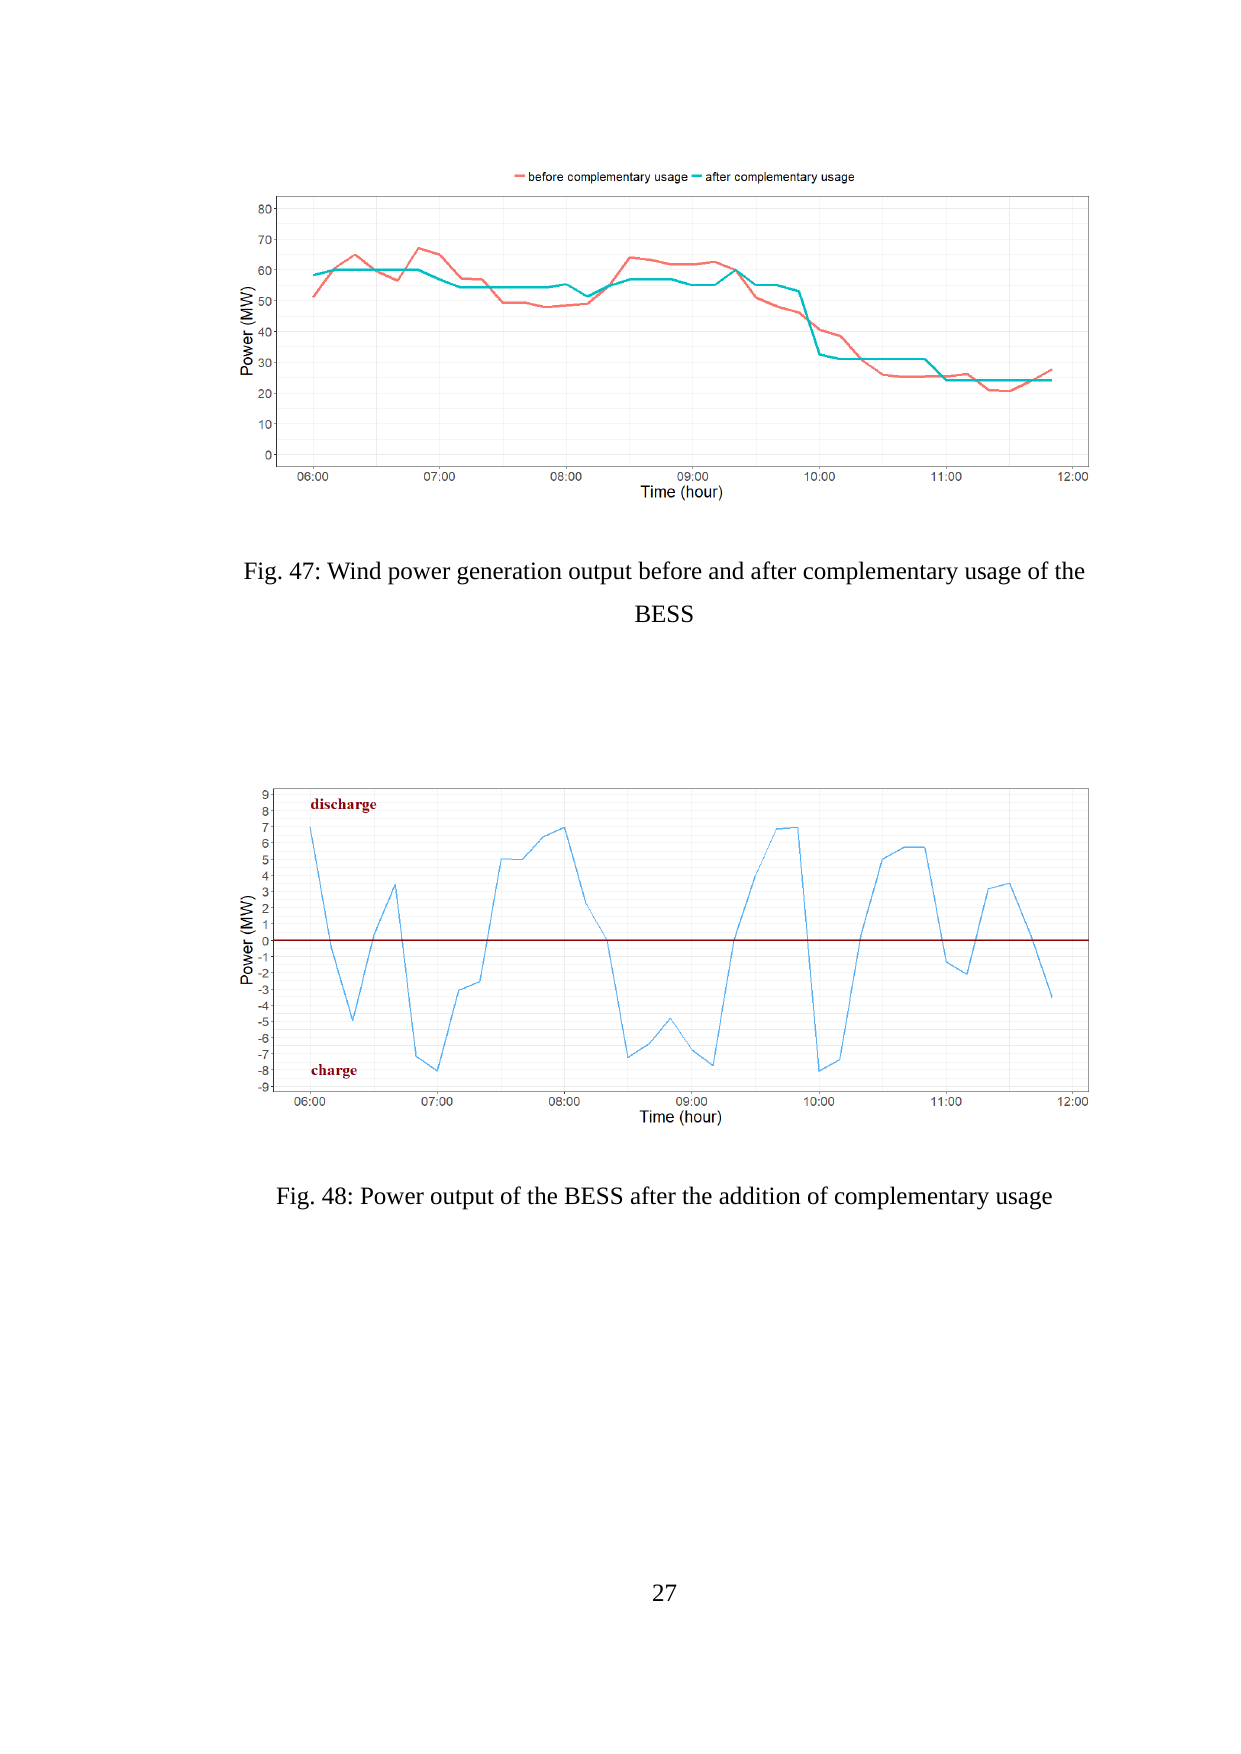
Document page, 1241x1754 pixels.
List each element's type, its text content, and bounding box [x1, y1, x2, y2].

text Fig. 48: Power output of the BESS after the addition of complementary usage [236, 1181, 1093, 1210]
picture [236, 160, 1093, 503]
text Fig. 47: Wind power generation output before and after complementary usage of the BESS [236, 556, 1093, 628]
picture [236, 784, 1093, 1128]
